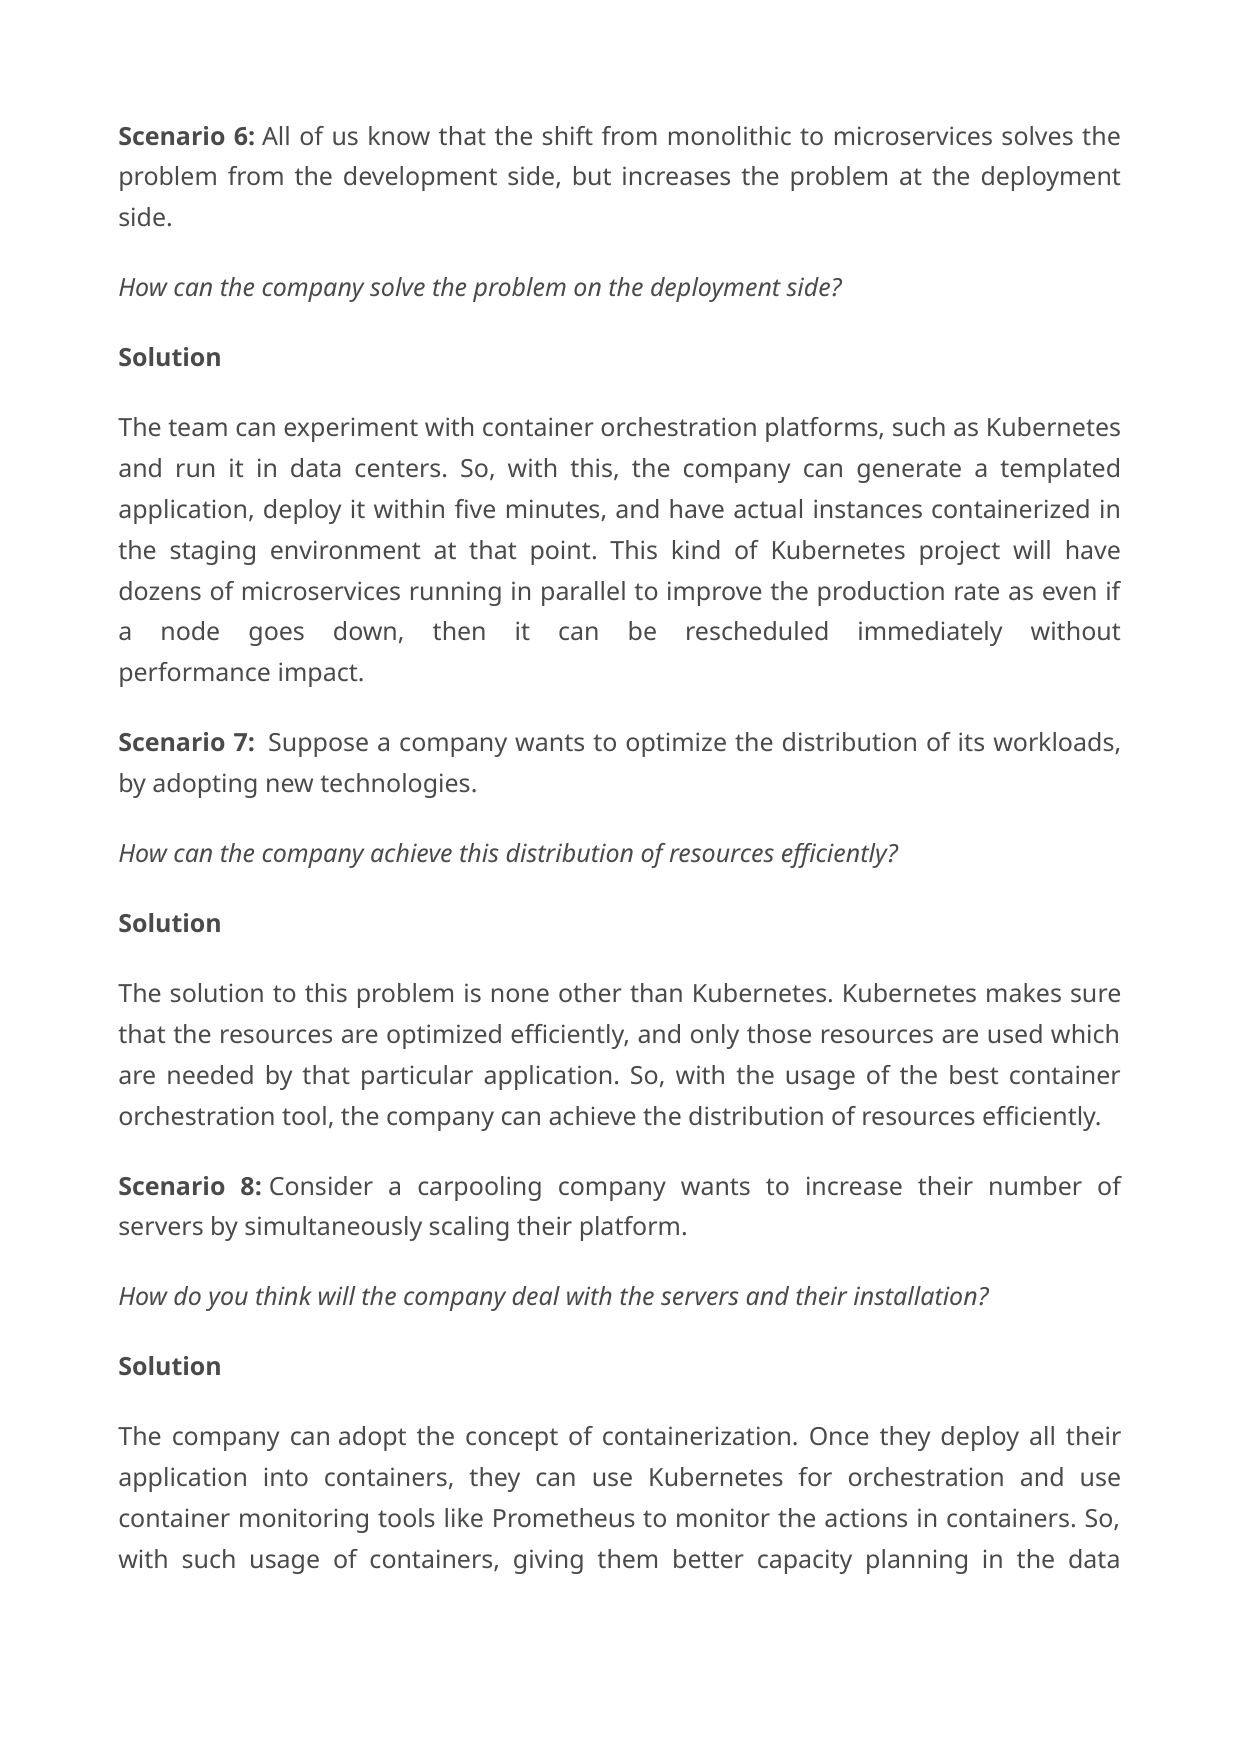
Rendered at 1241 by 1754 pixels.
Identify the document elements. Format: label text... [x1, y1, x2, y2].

text Solution [118, 1349, 1122, 1383]
text How can the company solve the problem on the deployment side? [118, 270, 1122, 304]
text Solution [118, 906, 1122, 940]
text Scenario 6: All of us know that the shift from monolithic to microservices solves the problem from the development side, but increases the problem at the deployment side. [118, 118, 1122, 234]
text Scenario 8: Consider a carpooling company wants to increase their number of servers by simultaneously scaling their platform. [118, 1168, 1122, 1243]
text The solution to this problem is none other than Kubernetes. Kubernetes makes sure that the resources are optimized efficiently, and only those resources are used which are needed by that particular application. So, with the usage of the best container orchestration tool, the company can achieve the distribution of resources efficiently. [118, 976, 1122, 1132]
text Solution [118, 340, 1122, 374]
text Scenario 7: Suppose a company wants to optimize the distribution of its workloads, by adopting new technologies. [118, 725, 1122, 800]
text How can the company achieve this distribution of resources efficiently? [118, 836, 1122, 870]
text The team can experiment with container orchestration platforms, such as Kubernetes and run it in data centers. So, with this, the company can generate a templated application, deploy it within five minutes, and have actual instances containerized in the staging environment at that point. This kind of Kubernetes project will have dozens of microservices running in parallel to improve the production rate as even if a node goes down, then it can be rescheduled immediately without performance impact. [118, 410, 1122, 689]
text The company can adopt the concept of containerization. Once they deploy all their application into containers, they can use Kubernetes for orchestration and use container monitoring tools like Prometheus to monitor the actions in containers. So, with such usage of containers, giving them better capacity planning in the data [118, 1419, 1122, 1576]
text How do you think will the company deal with the servers and their installation? [118, 1279, 1122, 1313]
